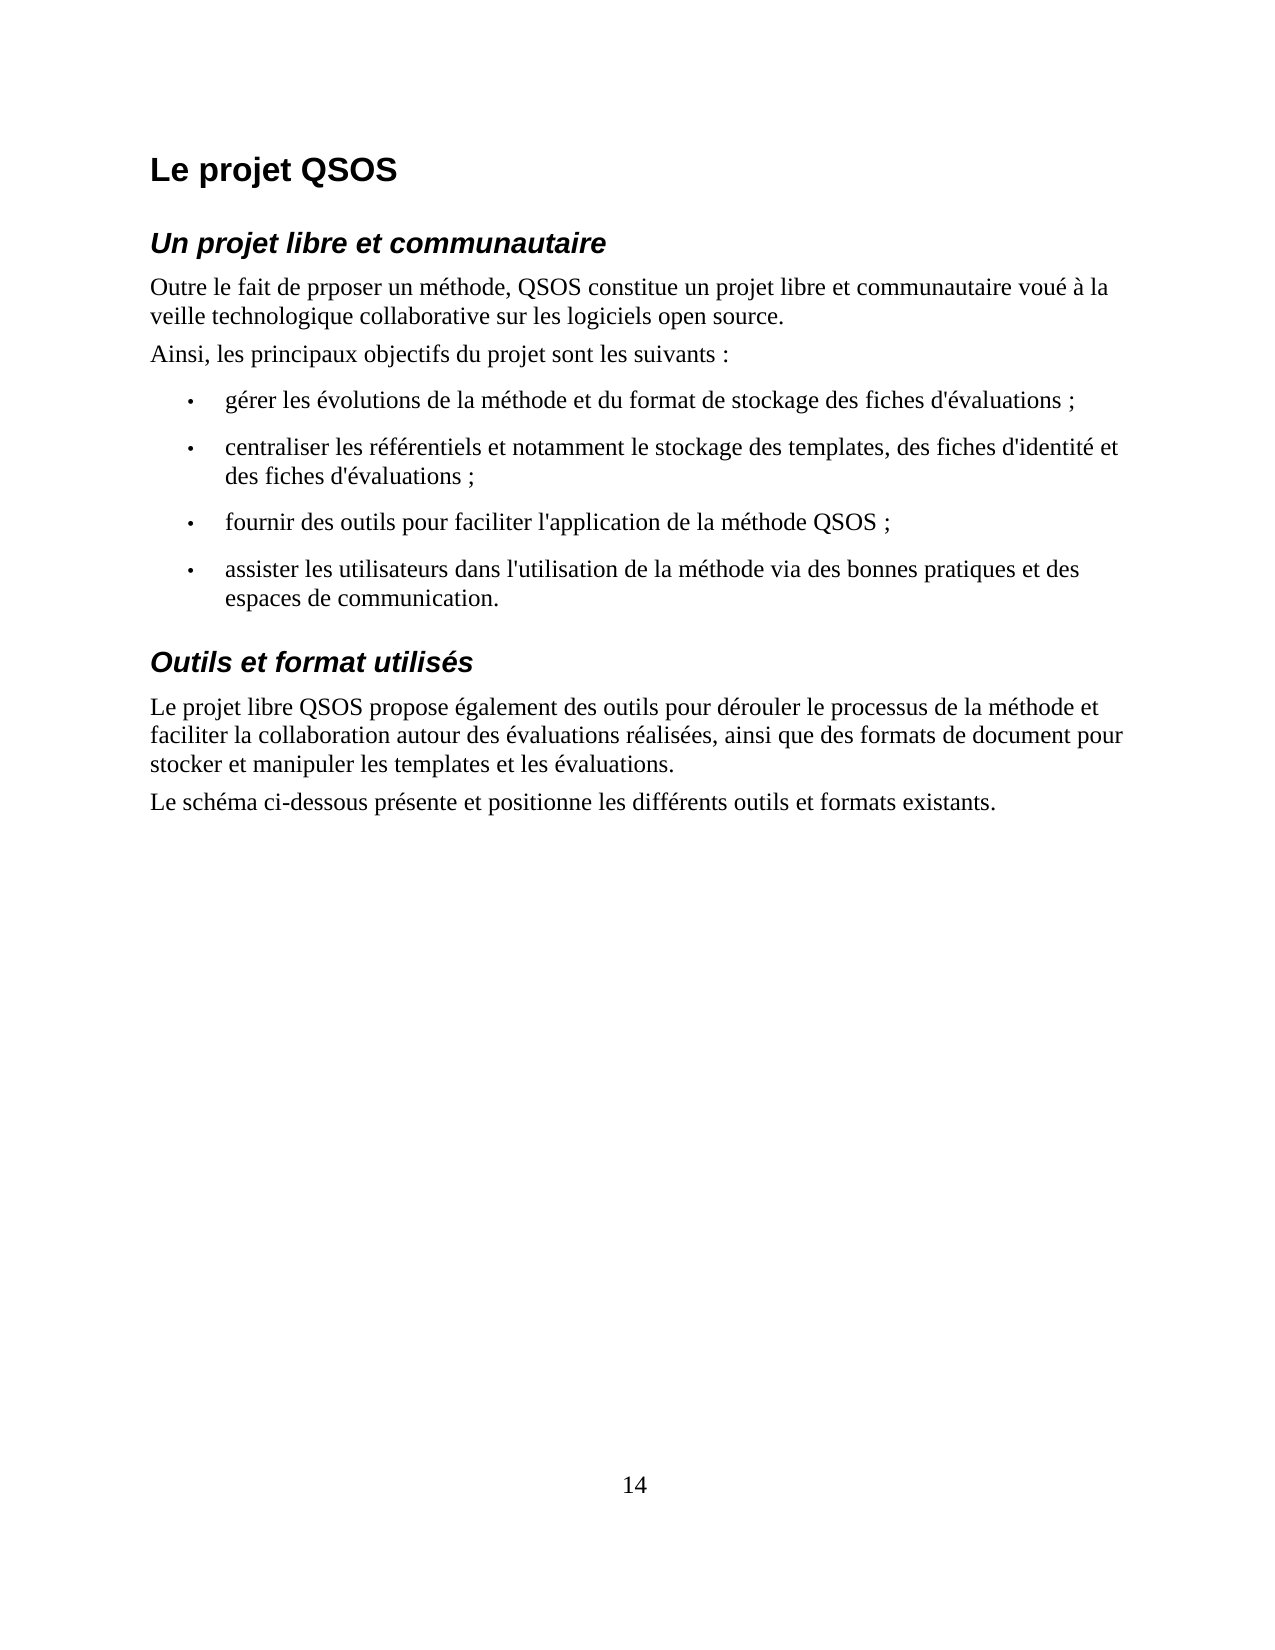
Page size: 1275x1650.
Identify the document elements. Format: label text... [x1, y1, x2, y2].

list assister les utilisateurs dans l'utilisation de la méthode via des bonnes pratiques et des espaces de communication. [187, 554, 1125, 612]
text Ainsi, les principaux objectifs du projet sont les suivants : [150, 339, 1125, 367]
text Le schéma ci-dessous présente et positionne les différents outils et formats existants. [150, 787, 1125, 816]
text Le projet libre QSOS propose également des outils pour dérouler le processus de la méthode et faciliter la collaboration autour des évaluations réalisées, ainsi que des formats de document pour stocker et manipuler les templates et les évaluations. [150, 692, 1125, 778]
list centraliser les référentiels et notamment le stockage des templates, des fiches d'identité et des fiches d'évaluations ; [187, 432, 1125, 489]
list gérer les évolutions de la méthode et du format de stockage des fiches d'évaluations ; [187, 385, 1125, 414]
subtitle Un projet libre et communautaire [150, 226, 1125, 260]
list fournir des outils pour faciliter l'application de la méthode QSOS ; [187, 507, 1125, 536]
subtitle Outils et format utilisés [150, 646, 1125, 679]
text Outre le fait de prposer un méthode, QSOS constitue un projet libre et communautaire voué à la veille technologique collaborative sur les logiciels open source. [150, 272, 1125, 330]
subtitle Le projet QSOS [150, 150, 1125, 189]
